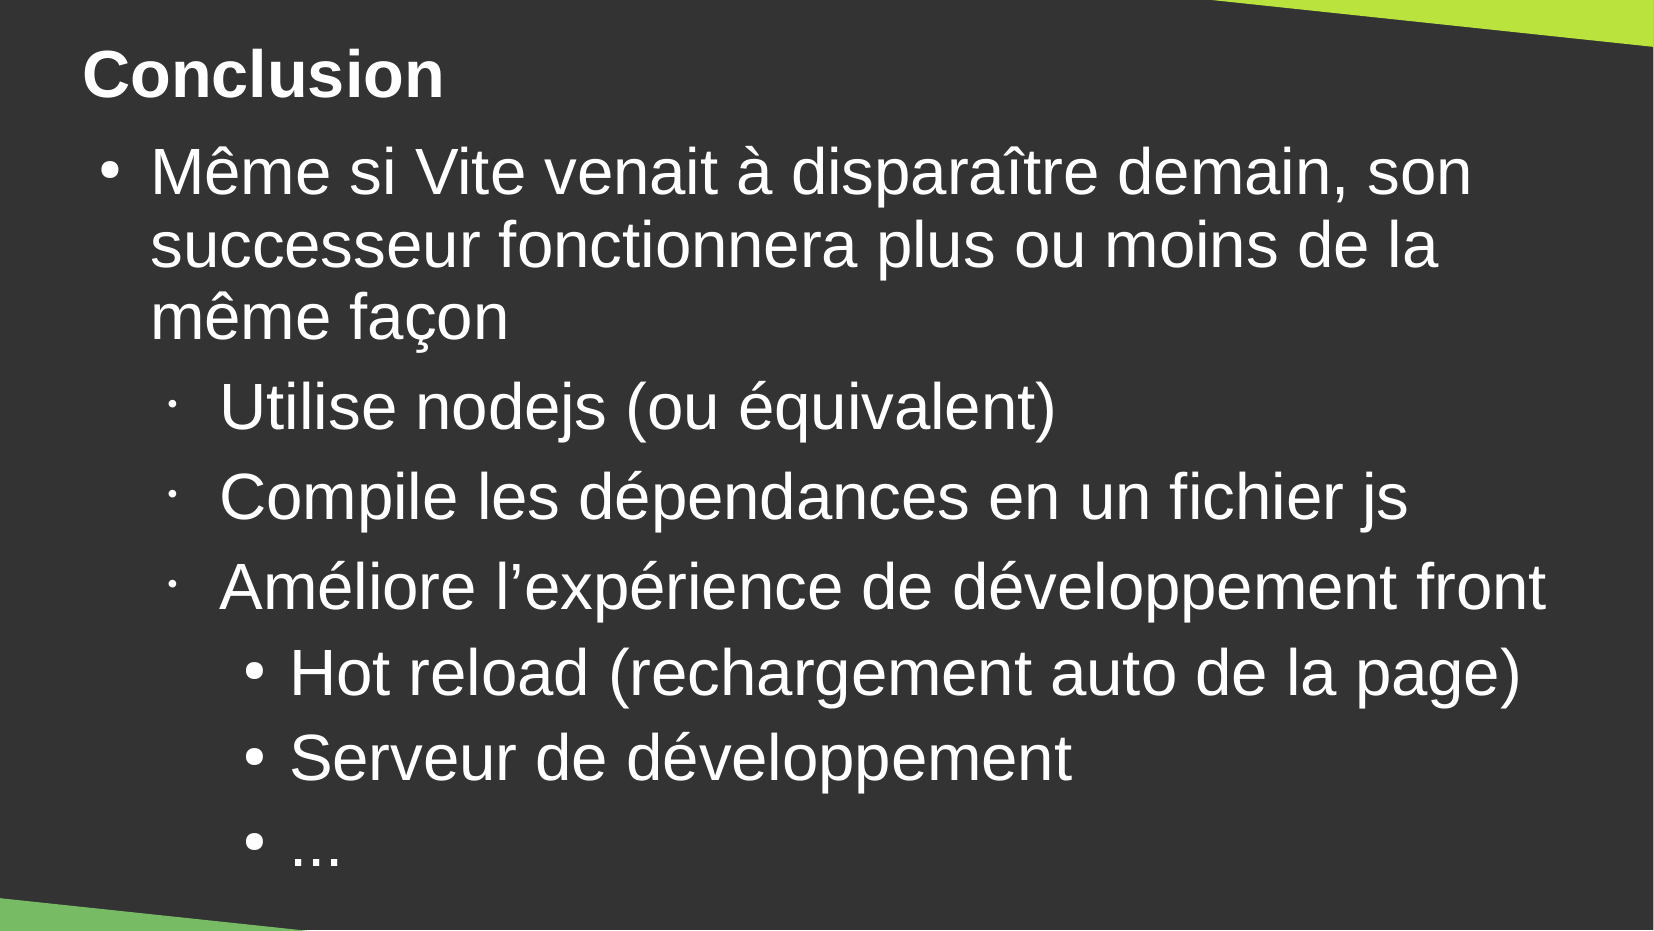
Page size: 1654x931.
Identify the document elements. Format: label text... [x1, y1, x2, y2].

text_box [0, 898, 310, 931]
text_box [1211, 0, 1654, 47]
title Conclusion [82, 37, 1571, 114]
list Même si Vite venait à disparaître demain, son successeur fonctionnera plus ou moins de la même façon Utilise nodejs (ou équivalent) Compile les dépendances en un fichier js Améliore l’expérience de développement front Hot reload (rechargement auto de la page) Serveur de développement ... [80, 135, 1620, 886]
